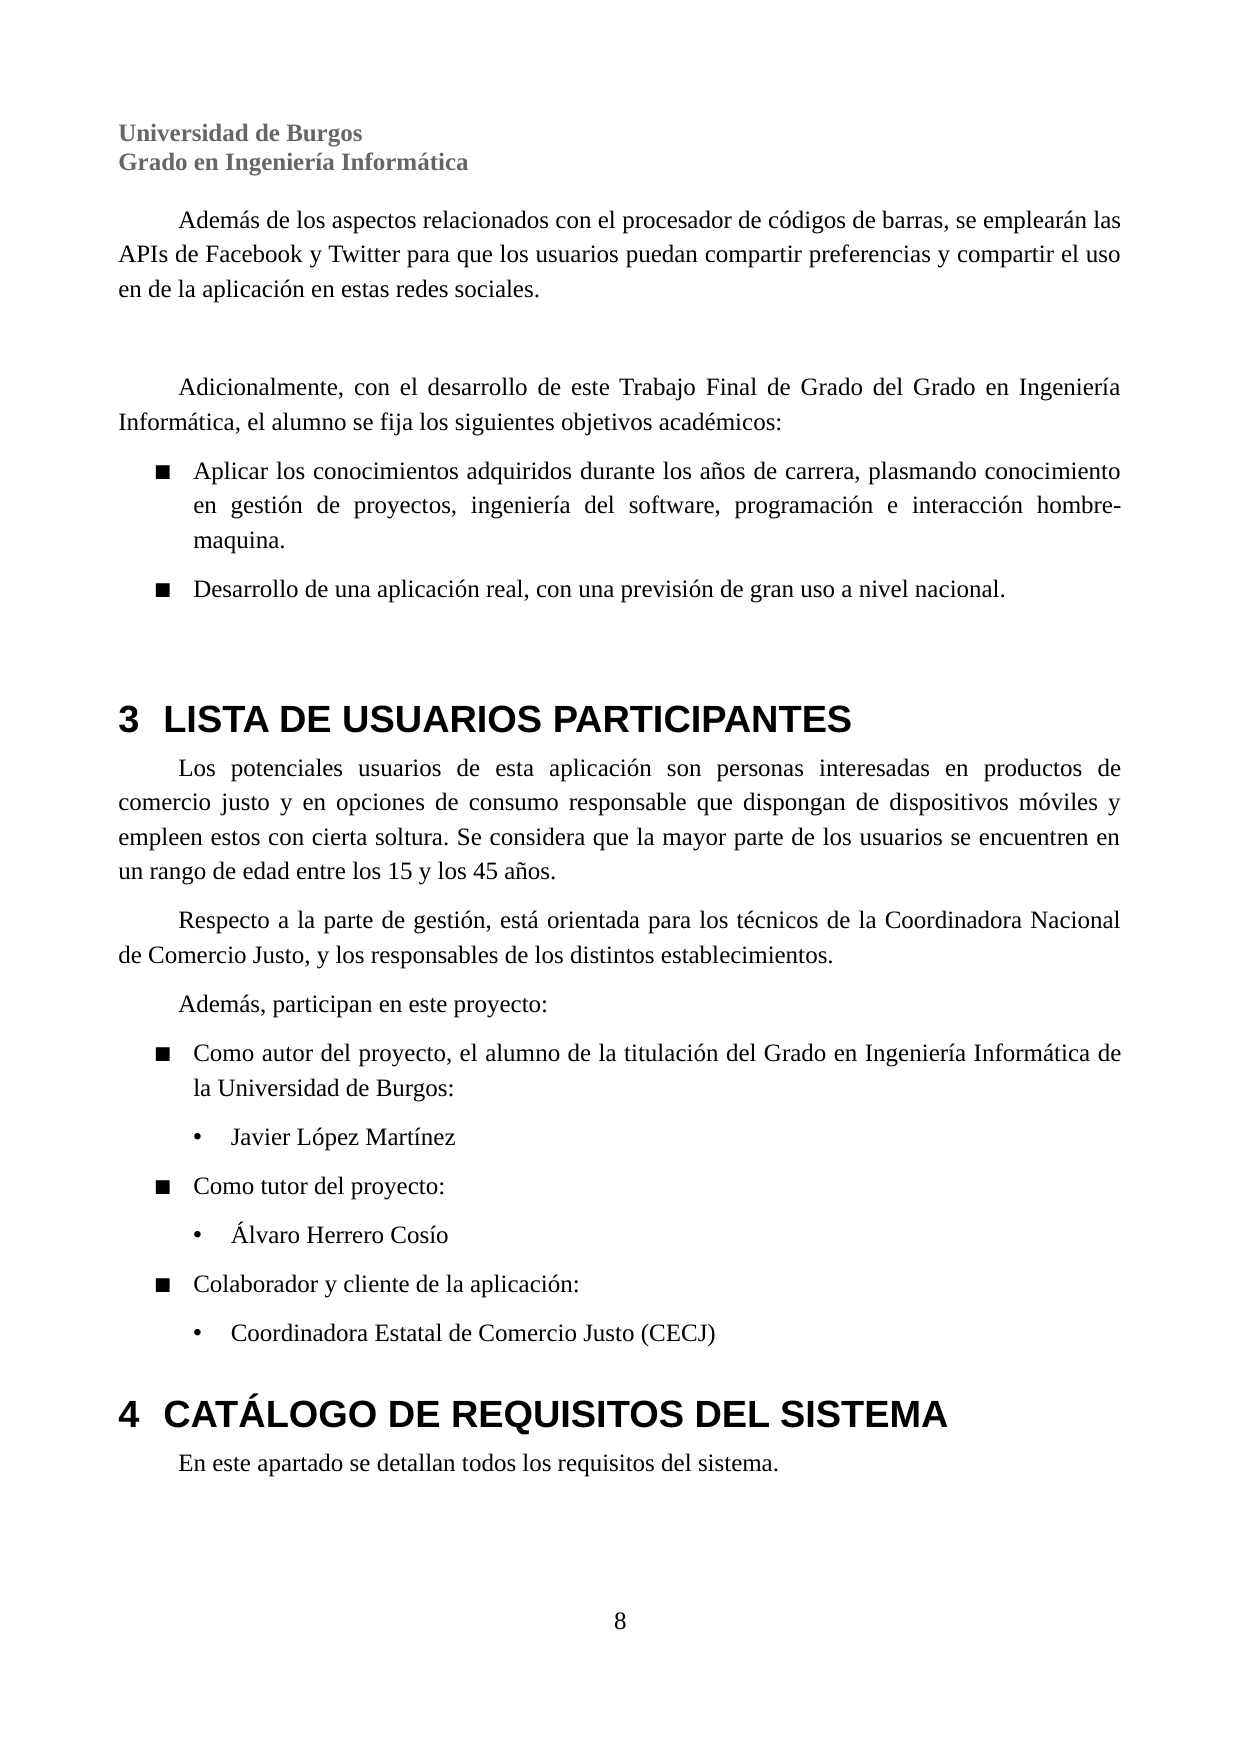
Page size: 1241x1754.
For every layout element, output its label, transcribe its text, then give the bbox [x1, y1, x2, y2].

list Javier López Martínez [193, 1122, 1122, 1150]
list Como autor del proyecto, el alumno de la titulación del Grado en Ingeniería Informática de la Universidad de Burgos: [156, 1038, 1122, 1101]
text Respecto a la parte de gestión, está orientada para los técnicos de la Coordinadora Nacional de Comercio Justo, y los responsables de los distintos establecimientos. [118, 906, 1122, 969]
text Los potenciales usuarios de esta aplicación son personas interesadas en productos de comercio justo y en opciones de consumo responsable que dispongan de dispositivos móviles y empleen estos con cierta soltura. Se considera que la mayor parte de los usuarios se encuentren en un rango de edad entre los 15 y los 45 años. [118, 753, 1122, 885]
list Coordinadora Estatal de Comercio Justo (CECJ) [193, 1318, 1122, 1347]
subtitle LISTA DE USUARIOS PARTICIPANTES [118, 697, 1122, 741]
text Además, participan en este proyecto: [118, 989, 1122, 1018]
text Adicionalmente, con el desarrollo de este Trabajo Final de Grado del Grado en Ingeniería Informática, el alumno se fija los siguientes objetivos académicos: [118, 372, 1122, 435]
list Desarrollo de una aplicación real, con una previsión de gran uso a nivel nacional. [156, 574, 1122, 602]
text En este apartado se detallan todos los requisitos del sistema. [118, 1448, 1122, 1477]
list Como tutor del proyecto: [156, 1171, 1122, 1199]
text Además de los aspectos relacionados con el procesador de códigos de barras, se emplearán las APIs de Facebook y Twitter para que los usuarios puedan compartir preferencias y compartir el uso en de la aplicación en estas redes sociales. [118, 205, 1122, 303]
subtitle CATÁLOGO DE REQUISITOS DEL SISTEMA [118, 1392, 1122, 1436]
list Álvaro Herrero Cosío [193, 1220, 1122, 1248]
list Colaborador y cliente de la aplicación: [156, 1269, 1122, 1298]
list Aplicar los conocimientos adquiridos durante los años de carrera, plasmando conocimiento en gestión de proyectos, ingeniería del software, programación e interacción hombre-maquina. [156, 456, 1122, 553]
